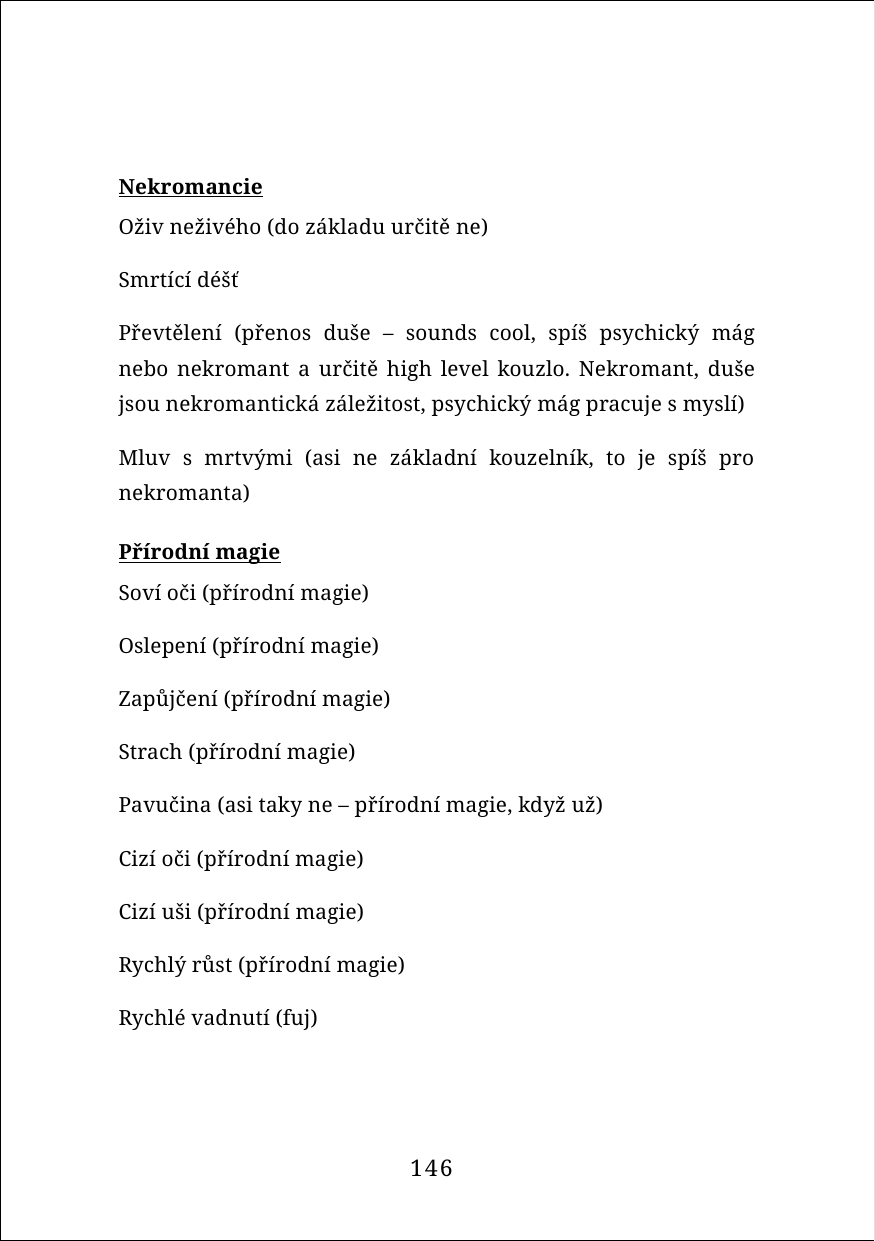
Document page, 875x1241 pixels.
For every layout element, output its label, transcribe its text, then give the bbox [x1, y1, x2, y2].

text Cizí oči (přírodní magie) [118, 844, 756, 872]
text Pavučina (asi taky ne – přírodní magie, když už) [118, 791, 756, 819]
text Rychlý růst (přírodní magie) [118, 950, 756, 979]
text Cizí uši (přírodní magie) [118, 897, 756, 925]
subtitle Nekromancie [118, 172, 756, 200]
text Strach (přírodní magie) [118, 737, 756, 766]
text Oživ neživého (do základu určitě ne) [118, 212, 756, 240]
text Smrtící déšť [118, 265, 756, 294]
text Zapůjčení (přírodní magie) [118, 684, 756, 712]
text Soví oči (přírodní magie) [118, 578, 756, 606]
text Rychlé vadnutí (fuj) [118, 1003, 756, 1032]
text Oslepení (přírodní magie) [118, 631, 756, 659]
subtitle Přírodní magie [118, 537, 756, 566]
text Mluv s mrtvými (asi ne základní kouzelník, to je spíš pro nekromanta) [118, 443, 756, 507]
text Převtělení (přenos duše – sounds cool, spíš psychický mág nebo nekromant a určitě high level kouzlo. Nekromant, duše jsou nekromantická záležitost, psychický mág pracuje s myslí) [118, 318, 756, 418]
